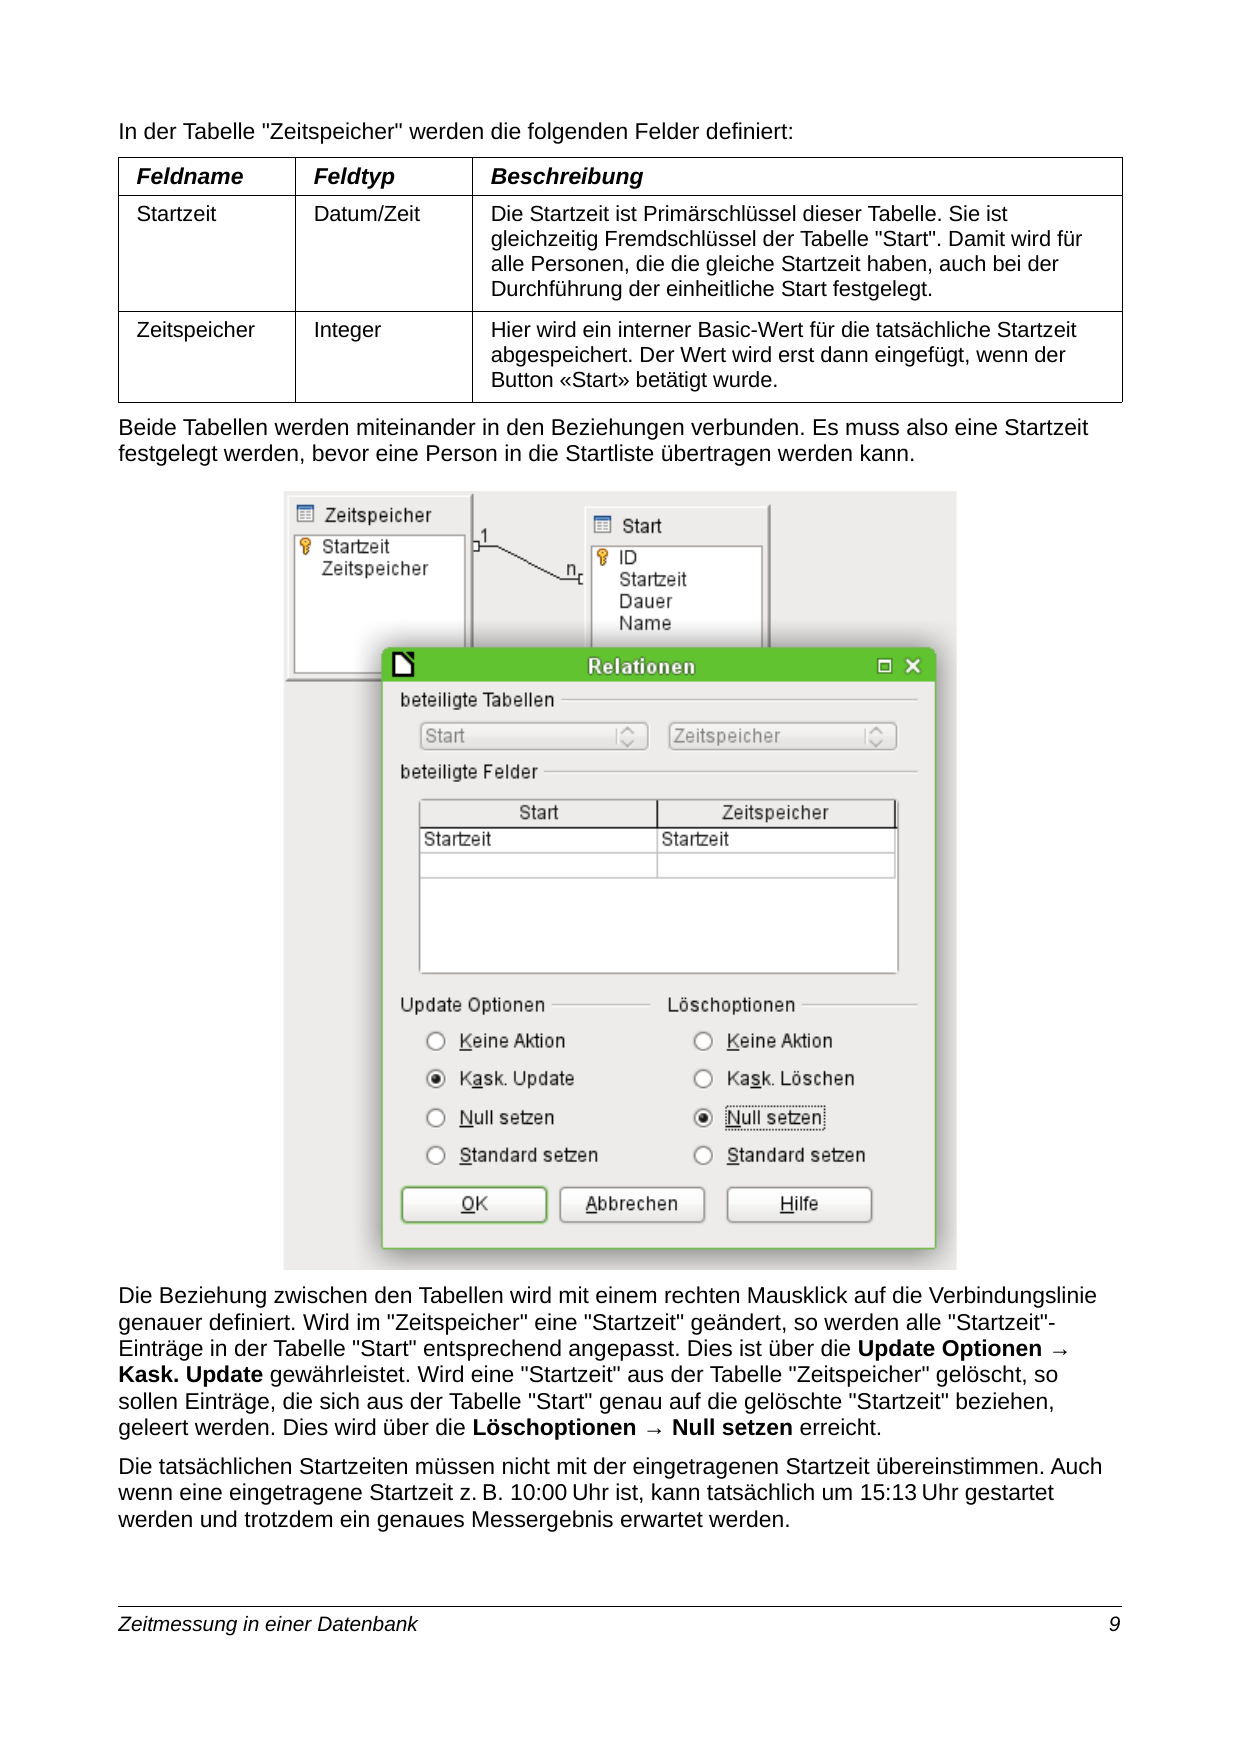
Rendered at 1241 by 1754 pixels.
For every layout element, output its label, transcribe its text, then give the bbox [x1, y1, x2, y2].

picture [283, 491, 957, 1270]
table_cell Zeitspeicher [119, 312, 295, 402]
table_cell Integer [296, 312, 472, 402]
table_cell Datum/Zeit [296, 196, 472, 311]
text In der Tabelle "Zeitspeicher" werden die folgenden Felder definiert: [118, 118, 1122, 144]
text Die tatsächlichen Startzeiten müssen nicht mit der eingetragenen Startzeit übereinstimmen. Auch wenn eine eingetragene Startzeit z. B. 10:00 Uhr ist, kann tatsächlich um 15:13 Uhr gestartet werden und trotzdem ein genaues Messergebnis erwartet werden. [118, 1453, 1122, 1532]
table_cell Die Startzeit ist Primärschlüssel dieser Tabelle. Sie ist gleichzeitig Fremdschlüssel der Tabelle "Start". Damit wird für alle Personen, die die gleiche Startzeit haben, auch bei der Durchführung der einheitliche Start festgelegt. [473, 196, 1122, 311]
table_cell Startzeit [119, 196, 295, 311]
table_header Beschreibung [473, 158, 1122, 195]
text Die Beziehung zwischen den Tabellen wird mit einem rechten Mausklick auf die Verbindungslinie genauer definiert. Wird im "Zeitspeicher" eine "Startzeit" geändert, so werden alle "Startzeit"-Einträge in der Tabelle "Start" entsprechend angepasst. Dies ist über die Update Optionen → Kask. Update gewährleistet. Wird eine "Startzeit" aus der Tabelle "Zeitspeicher" gelöscht, so sollen Einträge, die sich aus der Tabelle "Start" genau auf die gelöschte "Startzeit" beziehen, geleert werden. Dies wird über die Löschoptionen → Null setzen erreicht. [118, 1282, 1122, 1440]
table_header Feldname [119, 158, 295, 195]
table_cell Hier wird ein interner Basic-Wert für die tatsächliche Startzeit abgespeichert. Der Wert wird erst dann eingefügt, wenn der Button «Start» betätigt wurde. [473, 312, 1122, 402]
table_header Feldtyp [296, 158, 472, 195]
text Beide Tabellen werden miteinander in den Beziehungen verbunden. Es muss also eine Startzeit festgelegt werden, bevor eine Person in die Startliste übertragen werden kann. [118, 414, 1122, 467]
